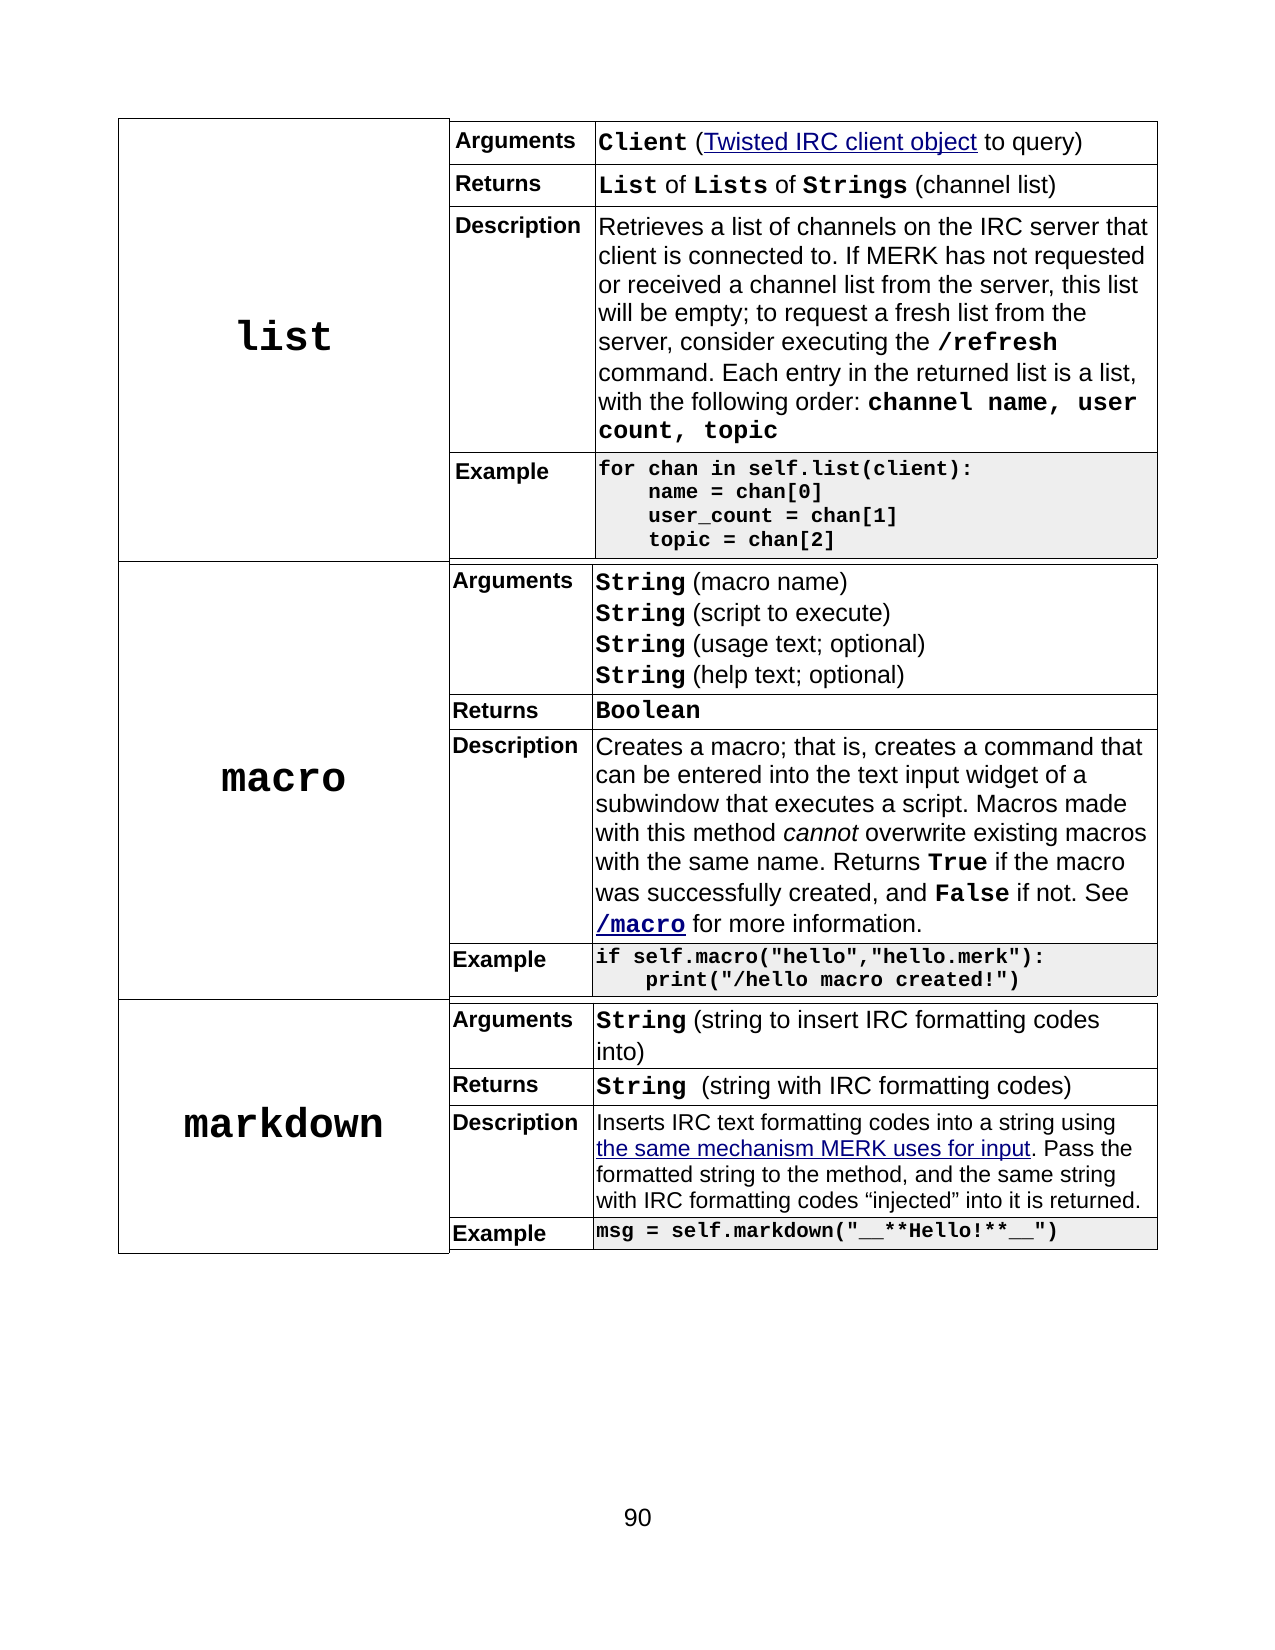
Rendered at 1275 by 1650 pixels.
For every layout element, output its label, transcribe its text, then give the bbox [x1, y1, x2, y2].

table_header Client (Twisted IRC client object to query) [596, 122, 1157, 164]
table_header Arguments [450, 122, 595, 164]
table_cell Creates a macro; that is, creates a command that can be entered into the text input widget of a subwindow that executes a script. Macros made with this method cannot overwrite existing macros with the same name. Returns True if the macro was successfully created, and False if not. See /macro for more information. [593, 730, 1157, 943]
table_cell Description [450, 1106, 593, 1217]
table_cell String (string with IRC formatting codes) [594, 1069, 1157, 1105]
table_cell Description [450, 730, 592, 943]
table_header Arguments [450, 565, 592, 694]
table_header Arguments [450, 1004, 593, 1068]
table_cell Description [450, 207, 595, 452]
table_cell List of Lists of Strings (channel list) [596, 165, 1157, 206]
table_cell macro [119, 562, 449, 999]
table_cell Returns [450, 1069, 593, 1105]
table_cell Retrieves a list of channels on the IRC server that client is connected to. If MERK has not requested or received a channel list from the server, this list will be empty; to request a fresh list from the server, consider executing the /refresh command. Each entry in the returned list is a list, with the following order: channel name, user count, topic [596, 207, 1157, 452]
table_header String (macro name) String (script to execute) String (usage text; optional) String (help text; optional) [593, 565, 1157, 694]
table_cell if self.macro("hello","hello.merk"): print("/hello macro created!") [593, 944, 1157, 996]
table_cell Returns [450, 165, 595, 206]
table_cell Inserts IRC text formatting codes into a string using the same mechanism MERK uses for input. Pass the formatted string to the method, and the same string with IRC formatting codes “injected” into it is returned. [594, 1106, 1157, 1217]
table_cell list [119, 119, 449, 561]
table_cell msg = self.markdown("__**Hello!**__") [594, 1218, 1157, 1249]
table_cell Boolean [593, 695, 1157, 729]
table_cell for chan in self.list(client): name = chan[0] user_count = chan[1] topic = chan[2] [596, 453, 1157, 558]
table_cell Example [450, 1218, 593, 1249]
table_cell Example [450, 453, 595, 558]
table_cell [450, 999, 1157, 1003]
table_cell Example [450, 944, 592, 996]
table_cell markdown [119, 1000, 449, 1253]
table_header String (string to insert IRC formatting codes into) [594, 1004, 1157, 1068]
table_cell Returns [450, 695, 592, 729]
